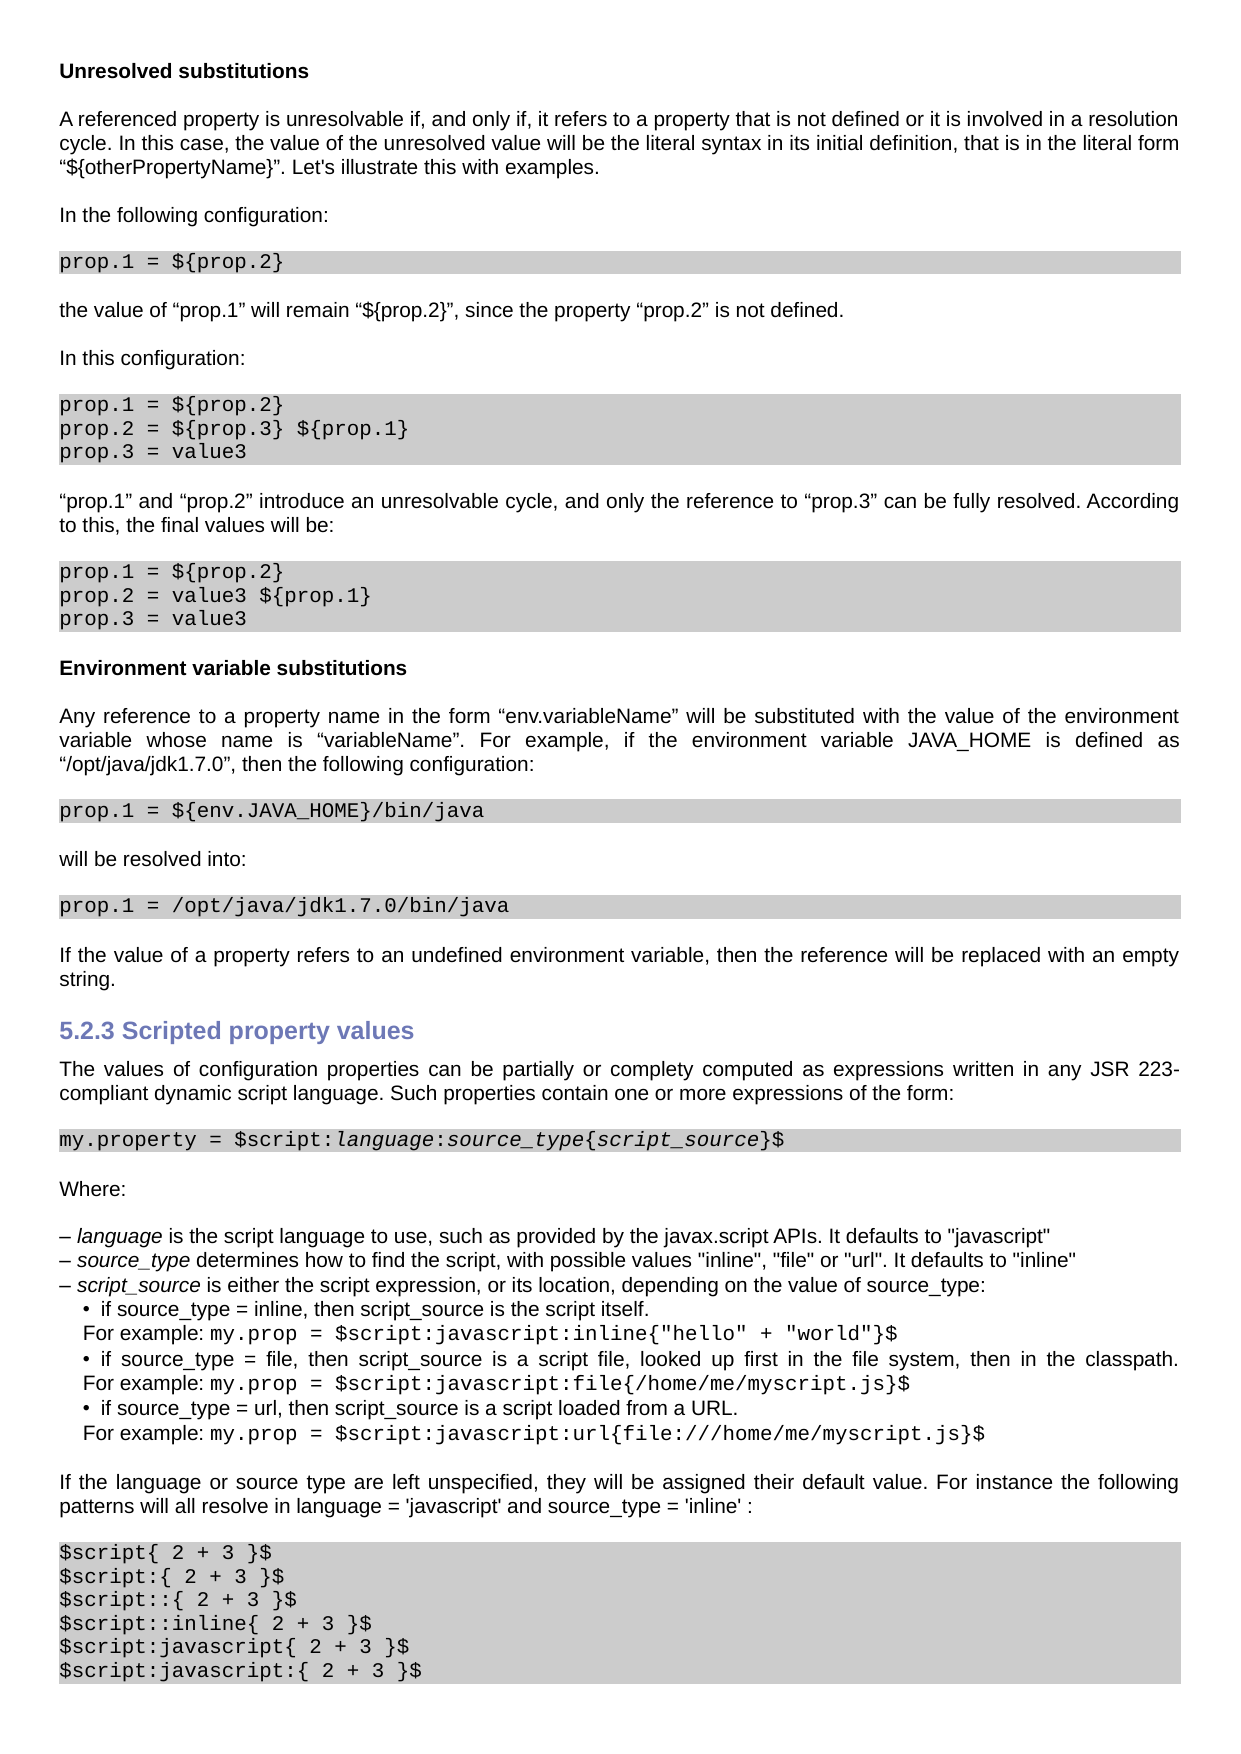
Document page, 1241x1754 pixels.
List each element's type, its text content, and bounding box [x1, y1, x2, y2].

text $script:javascript:{ 2 + 3 }$ [59, 1660, 1181, 1684]
text In the following configuration: [59, 203, 1181, 227]
text “prop.1” and “prop.2” introduce an unresolvable cycle, and only the reference to “prop.3” can be fully resolved. According to this, the final values will be: [59, 489, 1181, 537]
text prop.2 = ${prop.3} ${prop.1} [59, 418, 1181, 441]
text $script::{ 2 + 3 }$ [59, 1589, 1181, 1613]
subtitle Scripted property values [59, 1016, 1181, 1044]
text prop.2 = value3 ${prop.1} [59, 584, 1181, 608]
text Environment variable substitutions [59, 656, 1181, 680]
list language is the script language to use, such as provided by the javax.script APIs. It defaults to "javascript" [59, 1224, 1181, 1248]
text the value of “prop.1” will remain “${prop.2}”, since the property “prop.2” is not defined. [59, 298, 1181, 322]
text If the language or source type are left unspecified, they will be assigned their default value. For instance the following patterns will all resolve in language = 'javascript' and source_type = 'inline' : [59, 1470, 1181, 1518]
text prop.1 = /opt/java/jdk1.7.0/bin/java [59, 895, 1181, 919]
text If the value of a property refers to an undefined environment variable, then the reference will be replaced with an empty string. [59, 943, 1181, 991]
text my.property = $script:language:source_type{script_source}$ [59, 1129, 1181, 1152]
text Any reference to a property name in the form “env.variableName” will be substituted with the value of the environment variable whose name is “variableName”. For example, if the environment variable JAVA_HOME is defined as “/opt/java/jdk1.7.0”, then the following configuration: [59, 704, 1181, 776]
text Where: [59, 1176, 1181, 1200]
list if source_type = file, then script_source is a script file, looked up first in the file system, then in the classpath. For example: my.prop = $script:javascript:file{/home/me/myscript.js}$ [83, 1346, 1181, 1396]
text prop.1 = ${prop.2} [59, 251, 1181, 274]
text prop.1 = ${prop.2} [59, 561, 1181, 584]
list if source_type = url, then script_source is a script loaded from a URL. For example: my.prop = $script:javascript:url{file:///home/me/myscript.js}$ [83, 1396, 1181, 1446]
text The values of configuration properties can be partially or complety computed as expressions written in any JSR 223-compliant dynamic script language. Such properties contain one or more expressions of the form: [59, 1057, 1181, 1105]
text A referenced property is unresolvable if, and only if, it refers to a property that is not defined or it is involved in a resolution cycle. In this case, the value of the unresolved value will be the literal syntax in its initial definition, that is in the literal form “${otherPropertyName}”. Let's illustrate this with examples. [59, 107, 1181, 179]
text prop.1 = ${env.JAVA_HOME}/bin/java [59, 799, 1181, 823]
text prop.1 = ${prop.2} [59, 394, 1181, 418]
text Unresolved substitutions [59, 59, 1181, 83]
text $script:{ 2 + 3 }$ [59, 1566, 1181, 1589]
list source_type determines how to find the script, with possible values "inline", "file" or "url". It defaults to "inline" [59, 1248, 1181, 1272]
text prop.3 = value3 [59, 441, 1181, 465]
text In this configuration: [59, 346, 1181, 370]
text will be resolved into: [59, 847, 1181, 871]
list if source_type = inline, then script_source is the script itself. For example: my.prop = $script:javascript:inline{"hello" + "world"}$ [83, 1296, 1181, 1346]
list script_source is either the script expression, or its location, depending on the value of source_type: [59, 1272, 1181, 1296]
text $script::inline{ 2 + 3 }$ [59, 1613, 1181, 1637]
text $script:javascript{ 2 + 3 }$ [59, 1637, 1181, 1660]
text prop.3 = value3 [59, 608, 1181, 632]
text $script{ 2 + 3 }$ [59, 1542, 1181, 1566]
